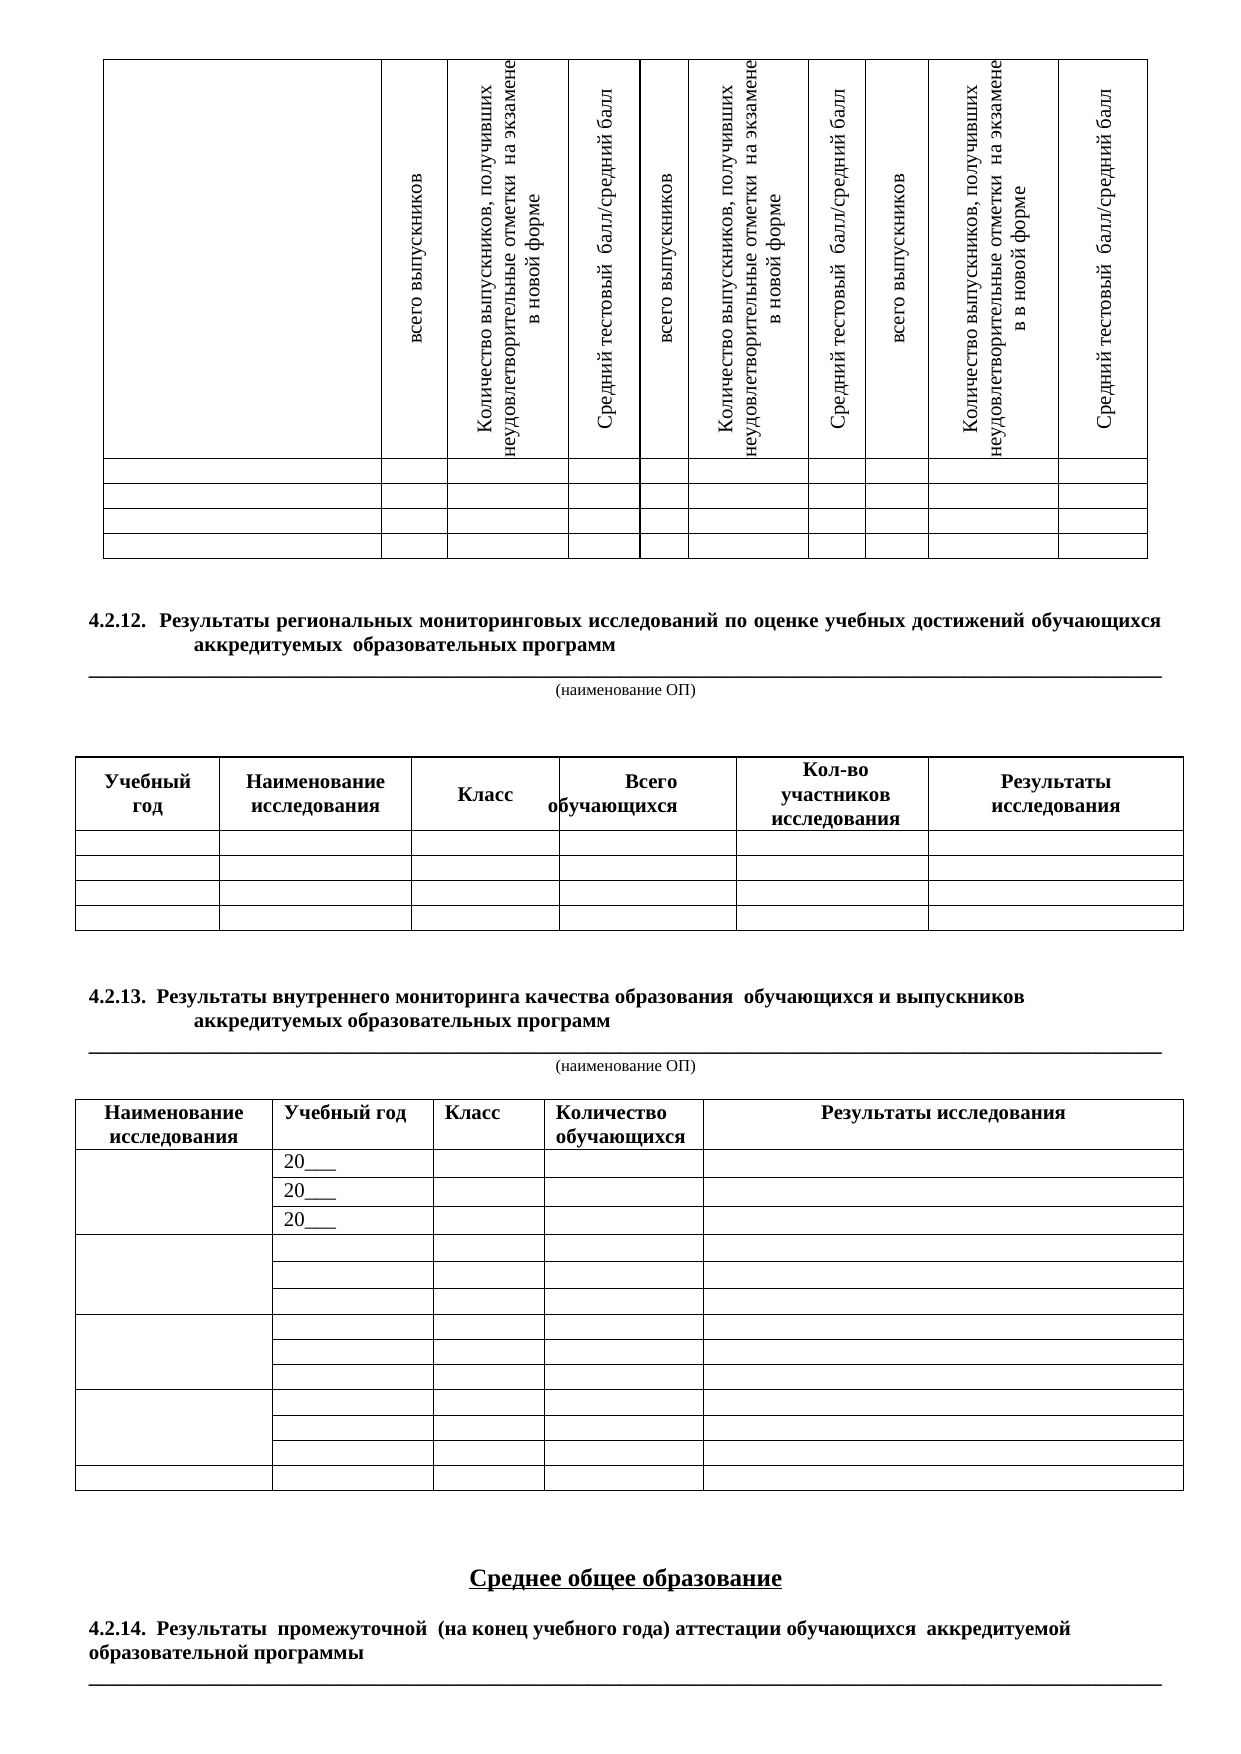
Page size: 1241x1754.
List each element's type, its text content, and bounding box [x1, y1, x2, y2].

table_cell [704, 1289, 1183, 1314]
subtitle 4.2.13. Результаты внутреннего мониторинга качества образования обучающихся и выпускников аккредитуемых образовательных программ [89, 984, 1162, 1032]
table_cell [434, 1207, 544, 1234]
table_header Кол-во участников исследования [737, 758, 928, 829]
table_cell [545, 1178, 703, 1206]
table_cell [545, 1150, 703, 1177]
table_cell [220, 906, 411, 930]
table_cell [929, 856, 1183, 880]
table_cell [809, 509, 865, 533]
text 4.2.14. Результаты промежуточной (на конец учебного года) аттестации обучающихся аккредитуемой [89, 1616, 1162, 1640]
table_cell [434, 1390, 544, 1414]
table_cell [1059, 534, 1147, 558]
table_cell [569, 534, 639, 558]
table_cell [689, 509, 808, 533]
table_cell [76, 1315, 272, 1389]
table_cell [76, 1390, 272, 1465]
table_cell [704, 1416, 1183, 1439]
text _______________________________________________________________________________________________________ [89, 1032, 1162, 1052]
table_cell [641, 509, 688, 533]
table_cell [545, 1416, 703, 1439]
table_cell [545, 1262, 703, 1287]
table_cell [220, 856, 411, 880]
table_cell [809, 534, 865, 558]
table_cell Средний тестовый балл/средний балл [1059, 60, 1147, 458]
table_header [104, 60, 381, 458]
table_cell [704, 1315, 1183, 1339]
table_cell [560, 881, 736, 905]
text _______________________________________________________________________________________________________ [89, 656, 1162, 676]
table_cell [448, 509, 568, 533]
table_header Результаты исследования [704, 1100, 1183, 1148]
table_cell [569, 509, 639, 533]
table_cell [545, 1365, 703, 1389]
table_cell [560, 856, 736, 880]
table_cell [704, 1340, 1183, 1364]
table_cell [545, 1390, 703, 1414]
table_cell [412, 881, 559, 905]
table_cell [104, 509, 381, 533]
table_cell [704, 1390, 1183, 1414]
table_cell [434, 1365, 544, 1389]
table_cell [448, 534, 568, 558]
table_cell Количество выпускников, получивших неудовлетворительные отметки на экзамене в в новой форме [929, 60, 1058, 458]
table_cell [809, 459, 865, 483]
table_cell [929, 906, 1183, 930]
text образовательной программы _______________________________________________________________________________________________________ [89, 1640, 1162, 1684]
table_header Класс [434, 1100, 544, 1148]
table_cell [929, 534, 1058, 558]
table_cell [434, 1441, 544, 1465]
table_cell [704, 1207, 1183, 1234]
table_cell [273, 1289, 433, 1314]
table_cell [929, 509, 1058, 533]
table_cell [545, 1235, 703, 1261]
table_cell [569, 484, 639, 508]
table_cell [434, 1178, 544, 1206]
table_cell [76, 1150, 272, 1234]
table_cell Средний тестовый балл/средний балл [569, 60, 639, 458]
table_cell [448, 459, 568, 483]
table_cell всего выпускников [866, 60, 928, 458]
table_cell [545, 1466, 703, 1490]
table_cell Средний тестовый балл/средний балл [809, 60, 865, 458]
text Среднее общее образование [89, 1563, 1162, 1592]
table_cell [866, 509, 928, 533]
table_cell [1059, 484, 1147, 508]
table_cell [434, 1466, 544, 1490]
table_cell [737, 906, 928, 930]
table_cell 20___ [273, 1207, 433, 1234]
table_cell [104, 484, 381, 508]
table_cell [76, 1466, 272, 1490]
table_cell [104, 459, 381, 483]
table_cell [641, 459, 688, 483]
table_cell [866, 534, 928, 558]
table_cell Количество выпускников, получивших неудовлетворительные отметки на экзамене в новой форме [448, 60, 568, 458]
table_cell [434, 1340, 544, 1364]
table_header Учебный год [273, 1100, 433, 1148]
text (наименование ОП) [89, 1056, 1162, 1075]
table_cell [104, 534, 381, 558]
table_cell [76, 856, 219, 880]
table_cell [641, 534, 688, 558]
table_cell [560, 831, 736, 855]
table_cell [220, 831, 411, 855]
table_cell [434, 1315, 544, 1339]
table_cell [704, 1441, 1183, 1465]
table_cell [560, 906, 736, 930]
table_cell [545, 1315, 703, 1339]
table_cell [434, 1416, 544, 1439]
table_header Всего обучающихся [560, 758, 736, 829]
table_cell [382, 534, 447, 558]
table_cell [448, 484, 568, 508]
table_cell [809, 484, 865, 508]
table_cell [866, 459, 928, 483]
table_cell [545, 1441, 703, 1465]
table_cell Количество выпускников, получивших неудовлетворительные отметки на экзамене в новой форме [689, 60, 808, 458]
table_cell [866, 484, 928, 508]
text (наименование ОП) [89, 680, 1162, 699]
table_cell [273, 1365, 433, 1389]
table_cell [382, 459, 447, 483]
table_cell [704, 1466, 1183, 1490]
table_header Наименование исследования [220, 758, 411, 829]
table_cell [545, 1207, 703, 1234]
table_cell [273, 1235, 433, 1261]
table_cell [76, 881, 219, 905]
table_cell [689, 484, 808, 508]
table_cell [412, 906, 559, 930]
table_cell [641, 484, 688, 508]
table_cell [434, 1289, 544, 1314]
table_cell [434, 1262, 544, 1287]
table_cell всего выпускников [641, 60, 688, 458]
table_cell [737, 856, 928, 880]
table_cell [704, 1262, 1183, 1287]
table_cell [412, 831, 559, 855]
table_cell [76, 831, 219, 855]
table_cell [273, 1315, 433, 1339]
subtitle 4.2.12. Результаты региональных мониторинговых исследований по оценке учебных достижений обучающихся аккредитуемых образовательных программ [89, 607, 1162, 656]
table_cell [929, 831, 1183, 855]
table_cell [76, 1235, 272, 1314]
table_cell 20___ [273, 1150, 433, 1177]
table_cell [569, 459, 639, 483]
table_cell [1059, 509, 1147, 533]
table_cell [689, 459, 808, 483]
table_cell [382, 484, 447, 508]
table_cell [545, 1289, 703, 1314]
table_cell [382, 509, 447, 533]
table_cell [412, 856, 559, 880]
table_cell [545, 1340, 703, 1364]
table_cell [704, 1235, 1183, 1261]
table_cell [704, 1365, 1183, 1389]
table_cell [704, 1178, 1183, 1206]
table_cell [273, 1390, 433, 1414]
table_cell [929, 881, 1183, 905]
table_header Количество обучающихся [545, 1100, 703, 1148]
table_cell 20___ [273, 1178, 433, 1206]
table_cell [434, 1150, 544, 1177]
table_header Результаты исследования [929, 758, 1183, 829]
table_cell [689, 534, 808, 558]
table_cell [220, 881, 411, 905]
table_cell [273, 1416, 433, 1439]
table_header Наименование исследования [76, 1100, 272, 1148]
table_cell [929, 484, 1058, 508]
table_cell [704, 1150, 1183, 1177]
table_cell [1059, 459, 1147, 483]
table_cell [273, 1262, 433, 1287]
table_cell [273, 1340, 433, 1364]
table_cell [929, 459, 1058, 483]
table_cell [434, 1235, 544, 1261]
table_header Учебный год [76, 758, 219, 829]
table_cell [273, 1466, 433, 1490]
table_cell [273, 1441, 433, 1465]
table_cell всего выпускников [382, 60, 447, 458]
table_cell [737, 831, 928, 855]
table_cell [76, 906, 219, 930]
table_header Класс [412, 758, 559, 829]
table_cell [737, 881, 928, 905]
